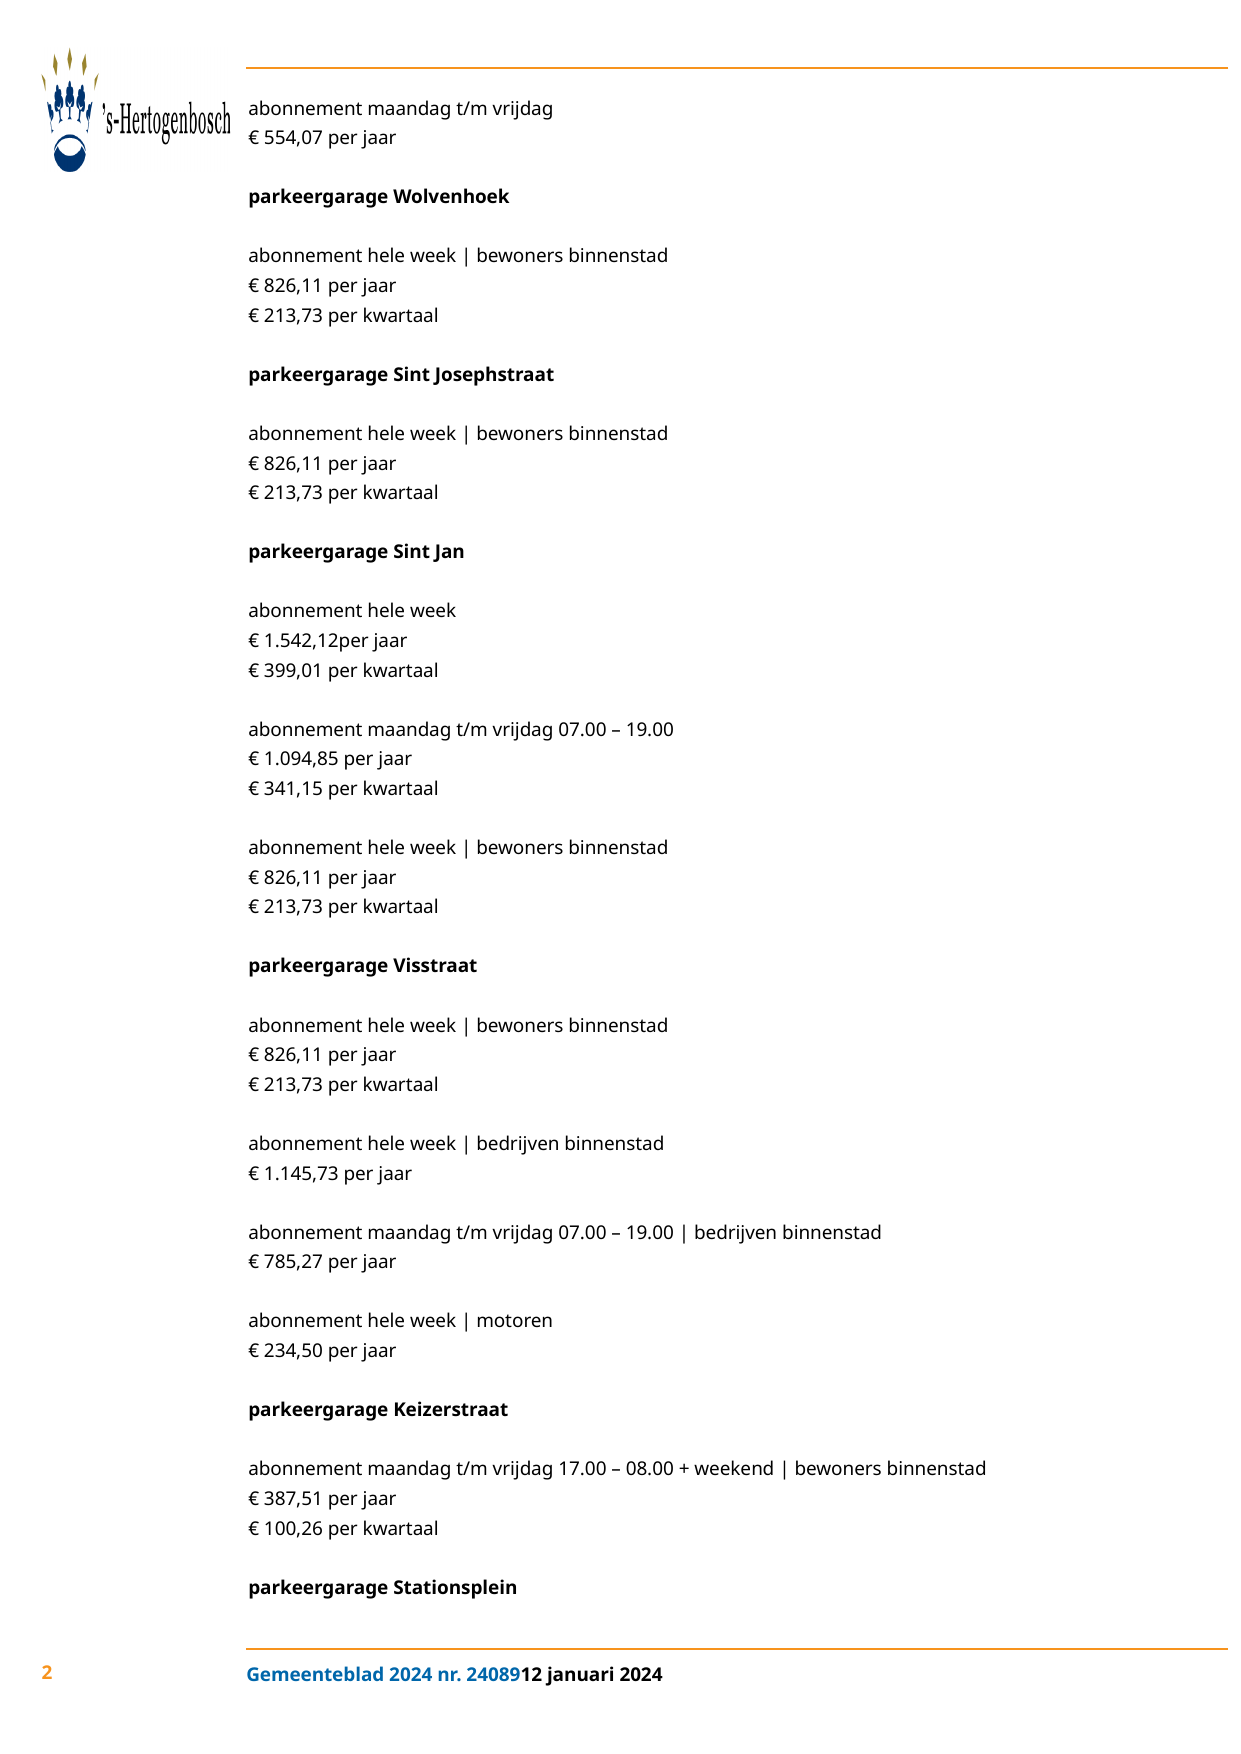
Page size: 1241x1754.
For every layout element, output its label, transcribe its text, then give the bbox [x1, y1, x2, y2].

text € 826,11 per jaar [248, 450, 1152, 476]
text abonnement hele week [248, 598, 1152, 623]
text € 826,11 per jaar [248, 864, 1152, 890]
text parkeergarage Keizerstraat [248, 1396, 1152, 1422]
text € 341,15 per kwartaal [248, 775, 1152, 801]
text abonnement hele week | bewoners binnenstad [248, 243, 1152, 268]
picture [41, 47, 231, 172]
text abonnement maandag t/m vrijdag 07.00 – 19.00 [248, 716, 1152, 742]
text € 387,51 per jaar [248, 1485, 1152, 1511]
text € 785,27 per jaar [248, 1248, 1152, 1274]
text parkeergarage Visstraat [248, 953, 1152, 978]
text € 234,50 per jaar [248, 1337, 1152, 1363]
text € 554,07 per jaar [248, 124, 1152, 150]
text abonnement hele week | bewoners binnenstad [248, 834, 1152, 860]
text abonnement hele week | motoren [248, 1308, 1152, 1333]
text € 213,73 per kwartaal [248, 479, 1152, 505]
text € 826,11 per jaar [248, 1041, 1152, 1067]
text € 213,73 per kwartaal [248, 302, 1152, 328]
text abonnement hele week | bedrijven binnenstad [248, 1130, 1152, 1156]
text parkeergarage Sint Josephstraat [248, 361, 1152, 387]
text abonnement hele week | bewoners binnenstad [248, 1012, 1152, 1038]
text abonnement maandag t/m vrijdag 07.00 – 19.00 | bedrijven binnenstad [248, 1219, 1152, 1245]
text € 213,73 per kwartaal [248, 893, 1152, 919]
text parkeergarage Stationsplein [248, 1574, 1152, 1600]
text € 399,01 per kwartaal [248, 657, 1152, 683]
text € 1.145,73 per jaar [248, 1160, 1152, 1186]
text abonnement maandag t/m vrijdag [248, 95, 1152, 121]
text parkeergarage Wolvenhoek [248, 183, 1152, 209]
text € 100,26 per kwartaal [248, 1515, 1152, 1541]
text € 1.542,12per jaar [248, 627, 1152, 653]
text parkeergarage Sint Jan [248, 538, 1152, 564]
text abonnement maandag t/m vrijdag 17.00 – 08.00 + weekend | bewoners binnenstad [248, 1456, 1152, 1481]
text € 826,11 per jaar [248, 272, 1152, 298]
text abonnement hele week | bewoners binnenstad [248, 420, 1152, 446]
text € 1.094,85 per jaar [248, 746, 1152, 771]
text € 213,73 per kwartaal [248, 1071, 1152, 1097]
